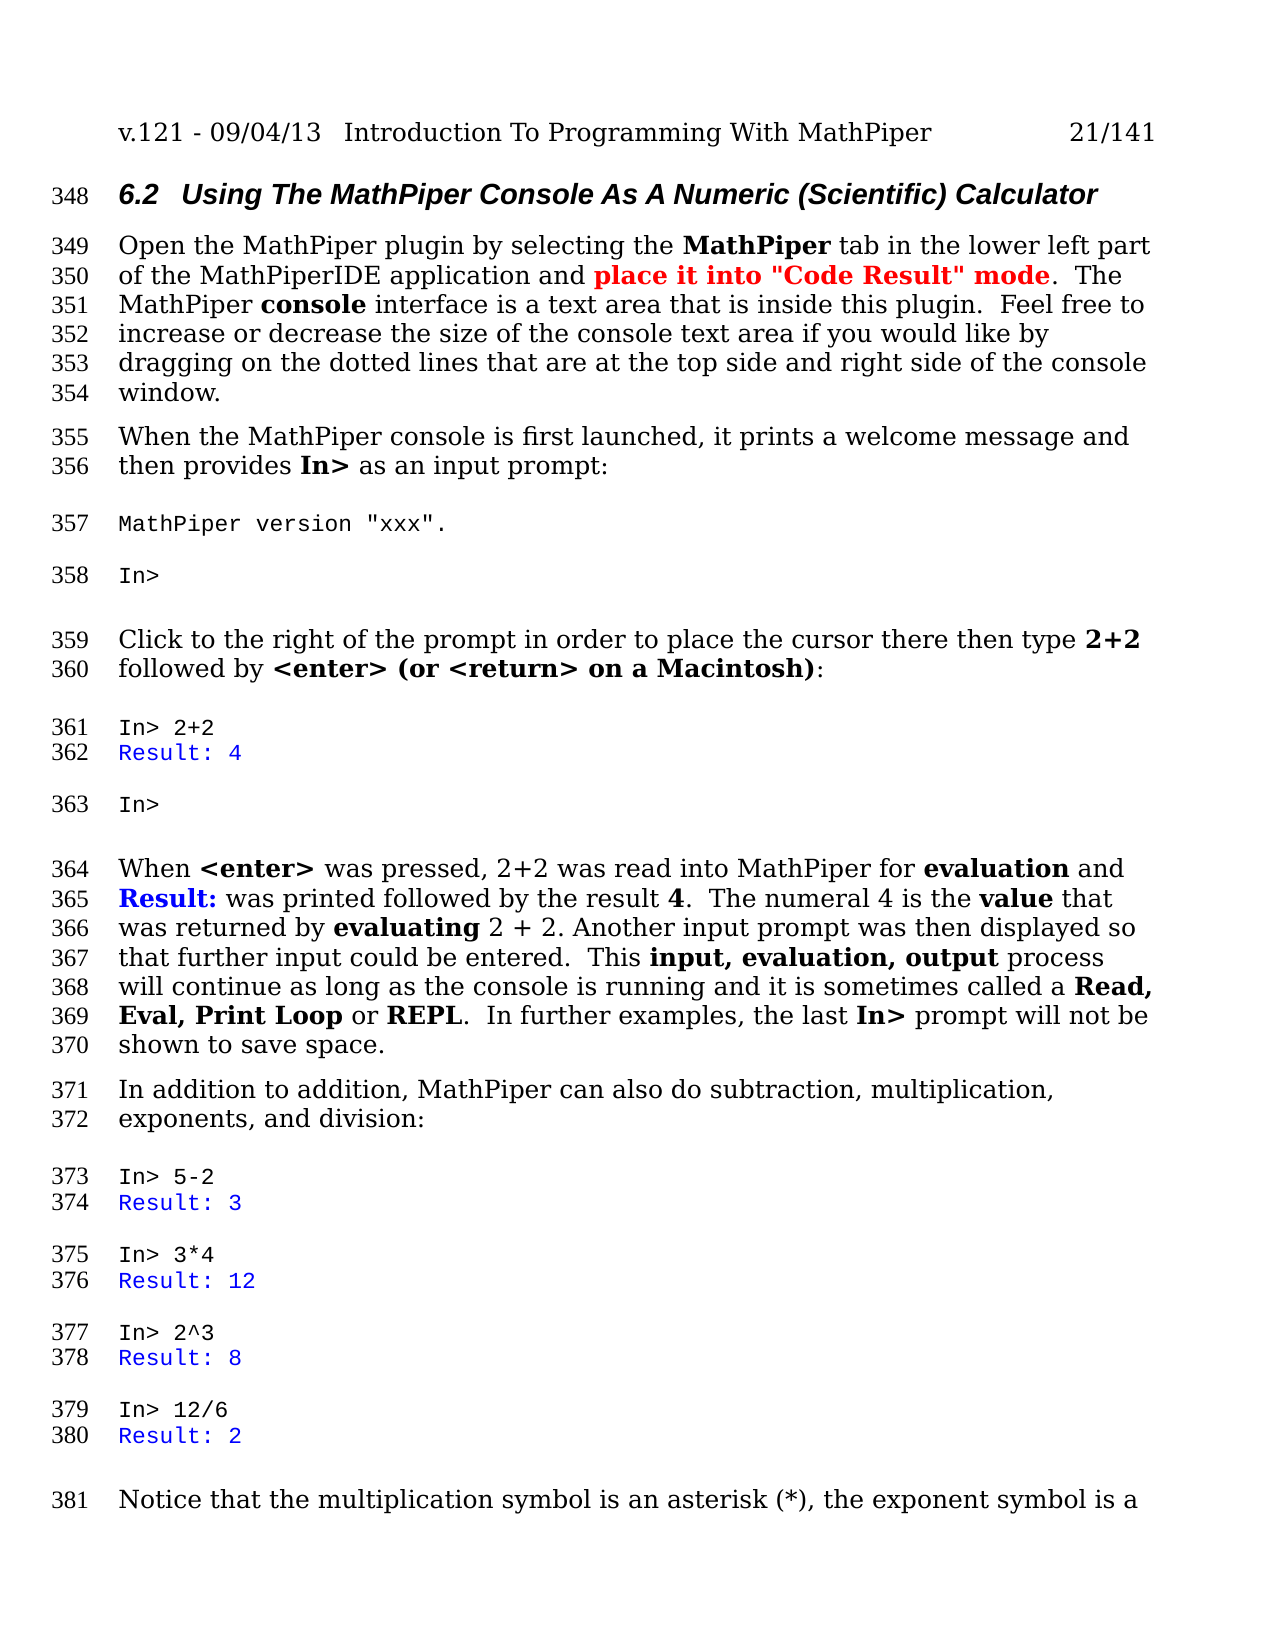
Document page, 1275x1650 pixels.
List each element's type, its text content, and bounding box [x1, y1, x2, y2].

text In> [118, 564, 1157, 590]
text In> 5-2 [118, 1165, 1157, 1191]
text When the MathPiper console is first launched, it prints a welcome message and then provides In> as an input prompt: [118, 422, 1157, 480]
text Open the MathPiper plugin by selecting the MathPiper tab in the lower left part of the MathPiperIDE application and place it into "Code Result" mode. The MathPiper console interface is a text area that is inside this plugin. Feel free to increase or decrease the size of the console text area if you would like by dragging on the dotted lines that are at the top side and right side of the console window. [118, 231, 1157, 407]
text Result: 4 [118, 742, 1157, 768]
text In addition to addition, MathPiper can also do subtraction, multiplication, exponents, and division: [118, 1075, 1157, 1133]
subtitle Using The MathPiper Console As A Numeric (Scientific) Calculator [118, 177, 1157, 210]
text In> 2^3 [118, 1321, 1157, 1347]
text Result: 3 [118, 1191, 1157, 1217]
text Result: 12 [118, 1269, 1157, 1295]
text In> 2+2 [118, 716, 1157, 742]
text In> [118, 794, 1157, 819]
text Result: 8 [118, 1347, 1157, 1373]
text Notice that the multiplication symbol is an asterisk (*), the exponent symbol is a [118, 1485, 1157, 1514]
text MathPiper version "xxx". [118, 512, 1157, 538]
text Click to the right of the prompt in order to place the cursor there then type 2+2 followed by <enter> (or <return> on a Macintosh): [118, 625, 1157, 684]
text When <enter> was pressed, 2+2 was read into MathPiper for evaluation and Result: was printed followed by the result 4. The numeral 4 is the value that was returned by evaluating 2 + 2. Another input prompt was then displayed so that further input could be entered. This input, evaluation, output process will continue as long as the console is running and it is sometimes called a Read, Eval, Print Loop or REPL. In further examples, the last In> prompt will not be shown to save space. [118, 854, 1157, 1060]
text In> 3*4 [118, 1243, 1157, 1269]
text Result: 2 [118, 1424, 1157, 1451]
text In> 12/6 [118, 1399, 1157, 1424]
